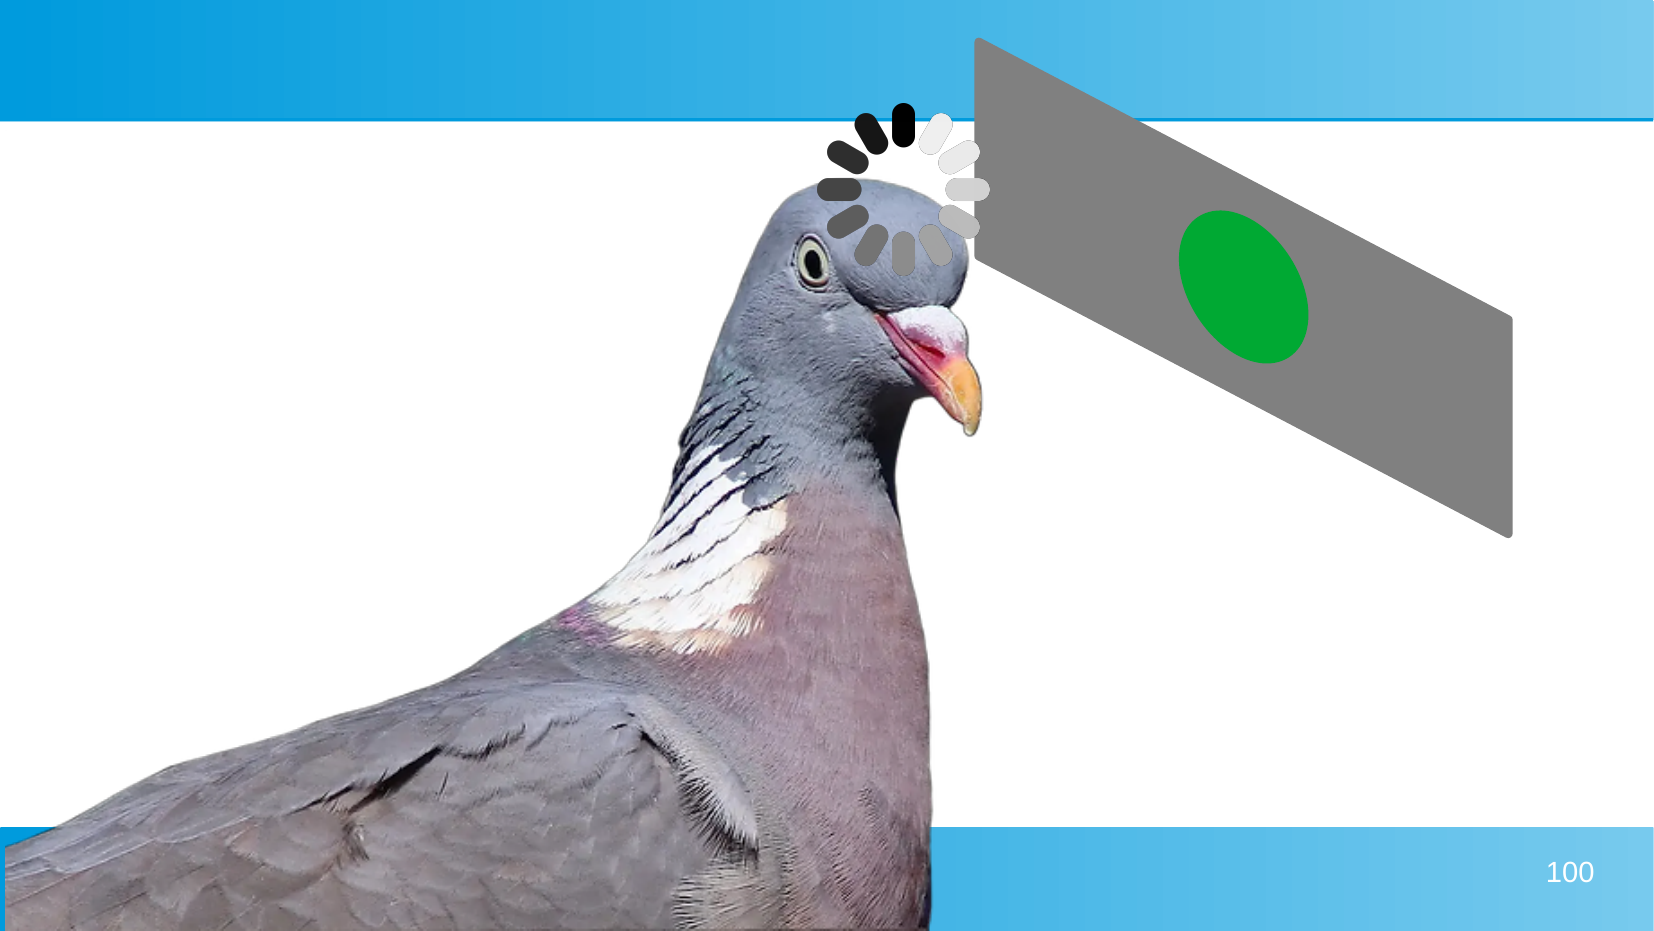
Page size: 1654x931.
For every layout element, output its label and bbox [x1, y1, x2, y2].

picture [5, 103, 1007, 931]
text_box [978, 42, 1509, 534]
